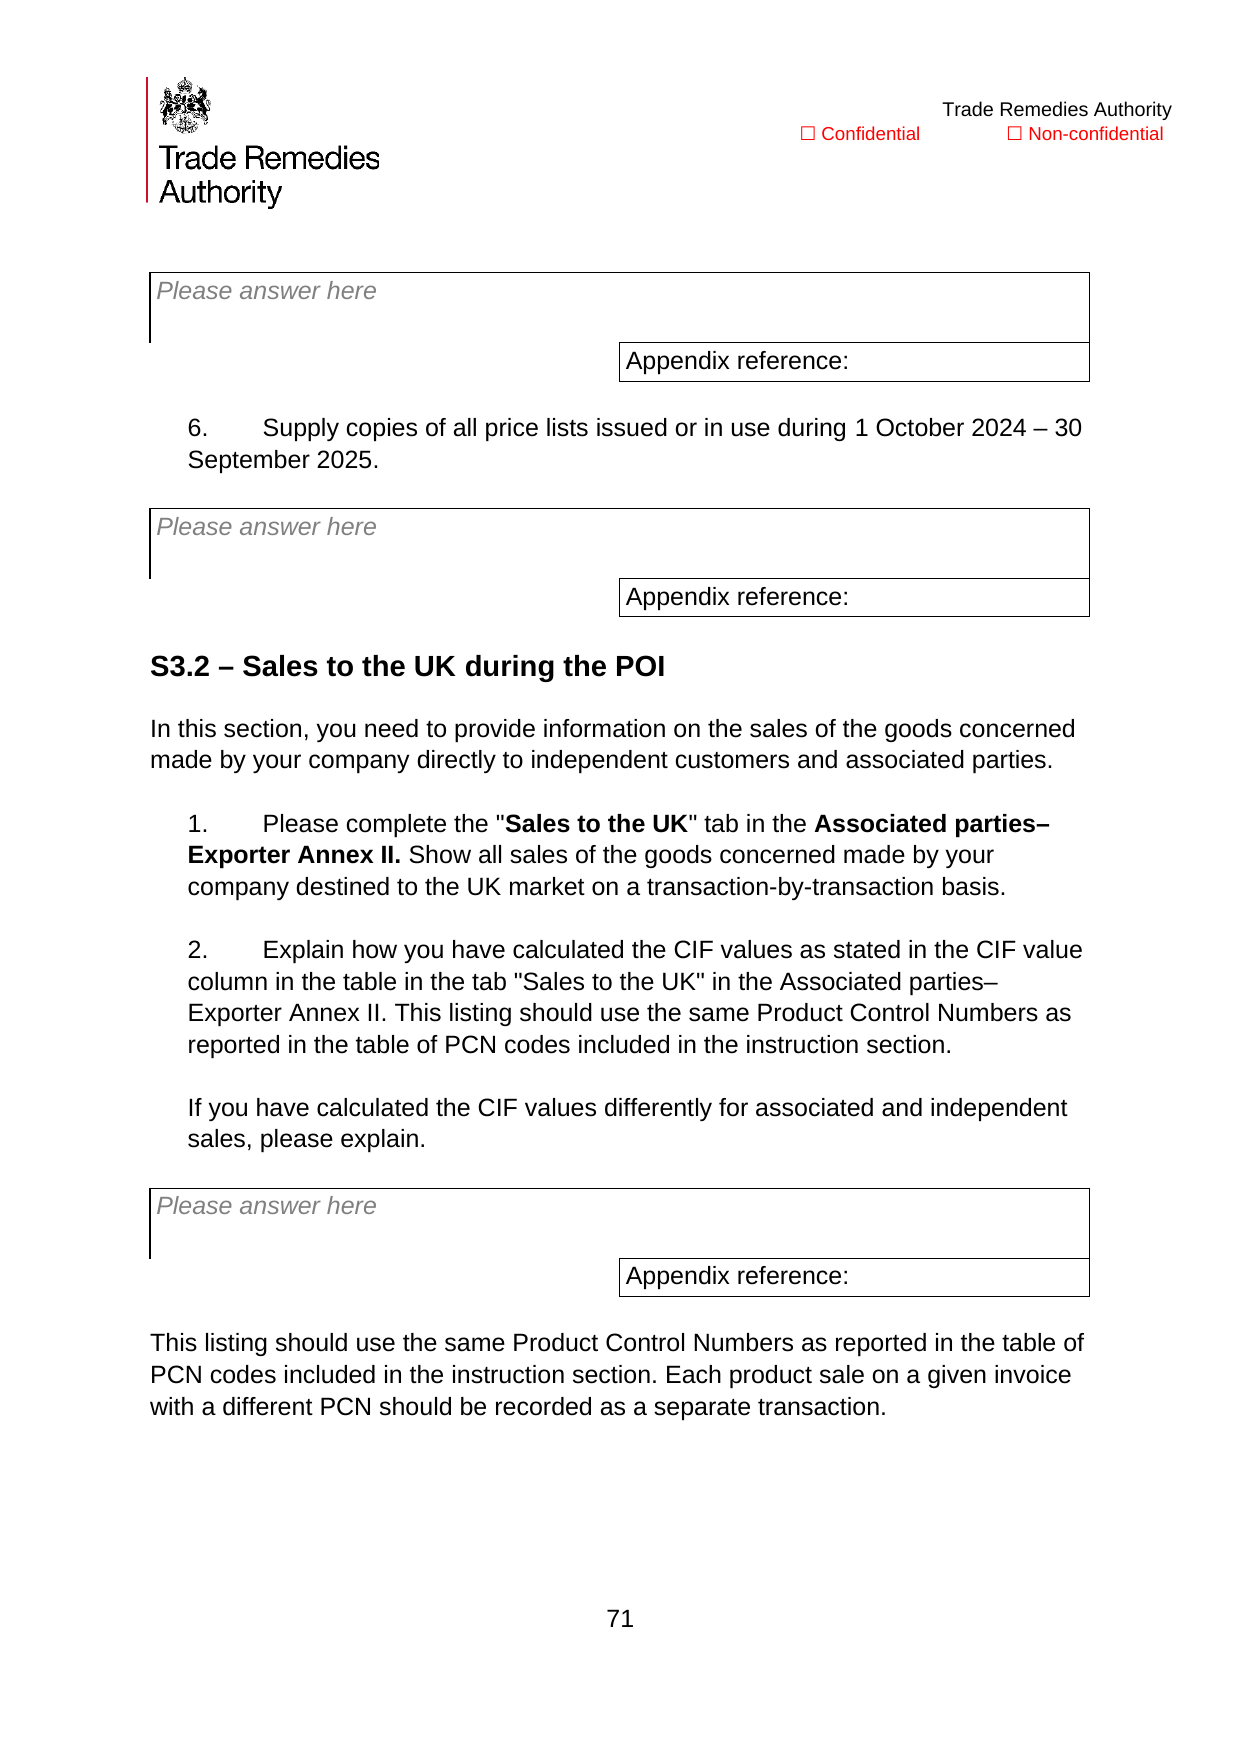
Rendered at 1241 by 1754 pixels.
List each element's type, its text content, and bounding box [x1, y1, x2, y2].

table_header Please answer here [151, 509, 1089, 578]
list If you have calculated the CIF values differently for associated and independent sales, please explain. [187, 1093, 1090, 1153]
table_cell Appendix reference: [620, 1259, 1089, 1296]
list Explain how you have calculated the CIF values as stated in the CIF value column in the table in the tab "Sales to the UK" in the Associated parties– Exporter Annex II. This listing should use the same Product Control Numbers as reported in the table of PCN codes included in the instruction section. [187, 935, 1090, 1058]
text In this section, you need to provide information on the sales of the goods concerned made by your company directly to independent customers and associated parties. [150, 714, 1090, 774]
table_cell [150, 1259, 619, 1296]
table_cell Appendix reference: [620, 579, 1089, 616]
text This listing should use the same Product Control Numbers as reported in the table of PCN codes included in the instruction section. Each product sale on a given invoice with a different PCN should be recorded as a separate transaction. [150, 1328, 1090, 1420]
table_header Please answer here [151, 273, 1089, 342]
table_cell [150, 579, 619, 616]
table_header Please answer here [151, 1189, 1089, 1257]
list Supply copies of all price lists issued or in use during 1 October 2024 – 30 September 2025. [187, 413, 1090, 473]
table_cell Appendix reference: [620, 343, 1089, 381]
list Please complete the "Sales to the UK" tab in the Associated parties– Exporter Annex II. Show all sales of the goods concerned made by your company destined to the UK market on a transaction-by-transaction basis. [187, 809, 1090, 901]
subtitle S3.2 – Sales to the UK during the POI [150, 649, 1090, 682]
table_cell [150, 343, 619, 381]
